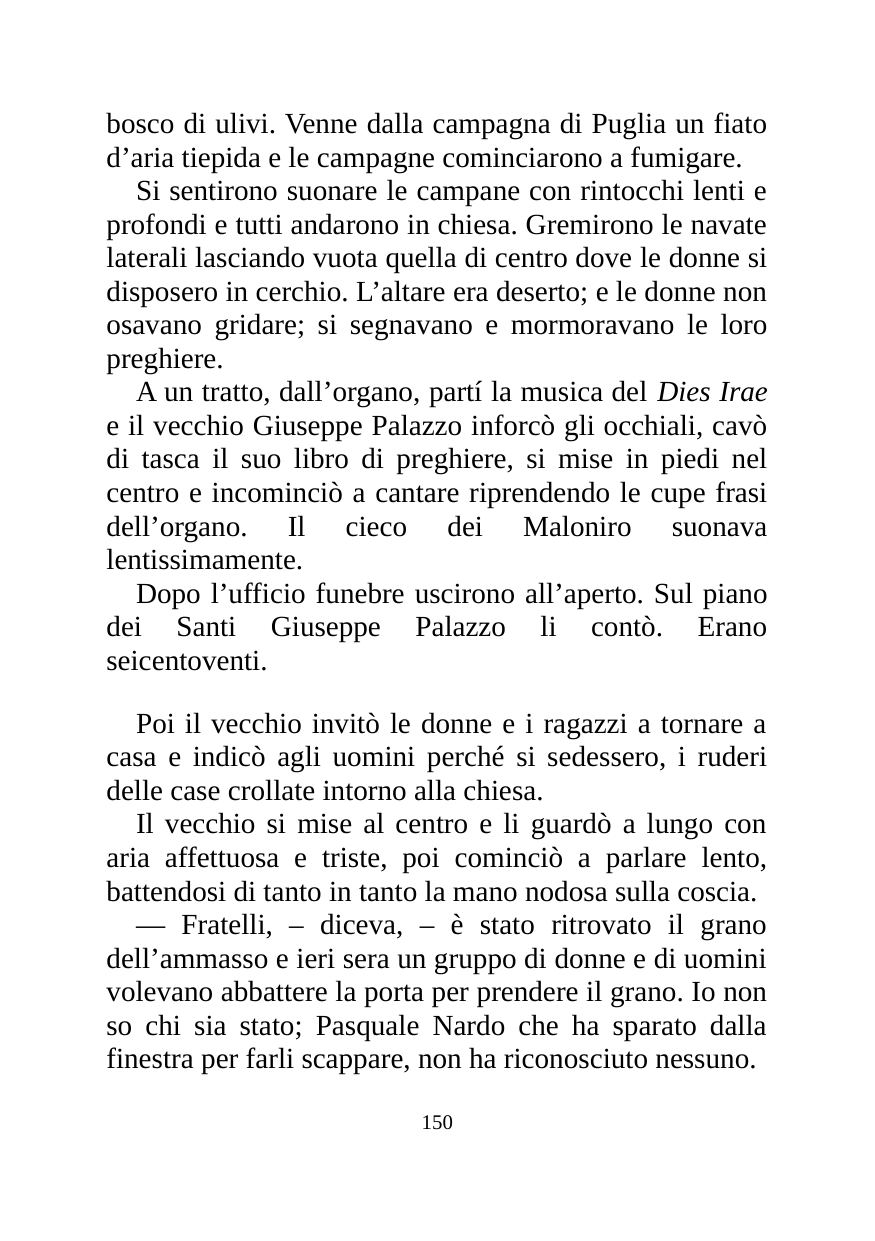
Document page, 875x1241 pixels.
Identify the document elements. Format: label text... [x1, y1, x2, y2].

text Poi il vecchio invitò le donne e i ragazzi a tornare a casa e indicò agli uomini perché si sedessero, i ruderi delle case crollate intorno alla chiesa. [106, 706, 768, 807]
text Il vecchio si mise al centro e li guardò a lungo con aria affettuosa e triste, poi cominciò a parlare lento, battendosi di tanto in tanto la mano nodosa sulla coscia. [106, 807, 768, 907]
text Si sentirono suonare le campane con rintocchi lenti e profondi e tutti andarono in chiesa. Gremirono le navate laterali lasciando vuota quella di centro dove le donne si disposero in cerchio. L’altare era deserto; e le donne non osavano gridare; si segnavano e mormoravano le loro preghiere. [106, 173, 768, 374]
text A un tratto, dall’organo, partí la musica del Dies Irae e il vecchio Giuseppe Palazzo inforcò gli occhiali, cavò di tasca il suo libro di preghiere, si mise in piedi nel centro e incominciò a cantare riprendendo le cupe frasi dell’organo. Il cieco dei Maloniro suonava lentissimamente. [106, 374, 768, 576]
text — Fratelli, – diceva, – è stato ritrovato il grano dell’ammasso e ieri sera un gruppo di donne e di uomini volevano abbattere la porta per prendere il grano. Io non so chi sia stato; Pasquale Nardo che ha sparato dalla finestra per farli scappare, non ha riconosciuto nessuno. [106, 907, 768, 1075]
text bosco di ulivi. Venne dalla campagna di Puglia un fiato d’aria tiepida e le campagne cominciarono a fumigare. [106, 106, 768, 173]
text Dopo l’ufficio funebre uscirono all’aperto. Sul piano dei Santi Giuseppe Palazzo li contò. Erano seicentoventi. [106, 576, 768, 676]
